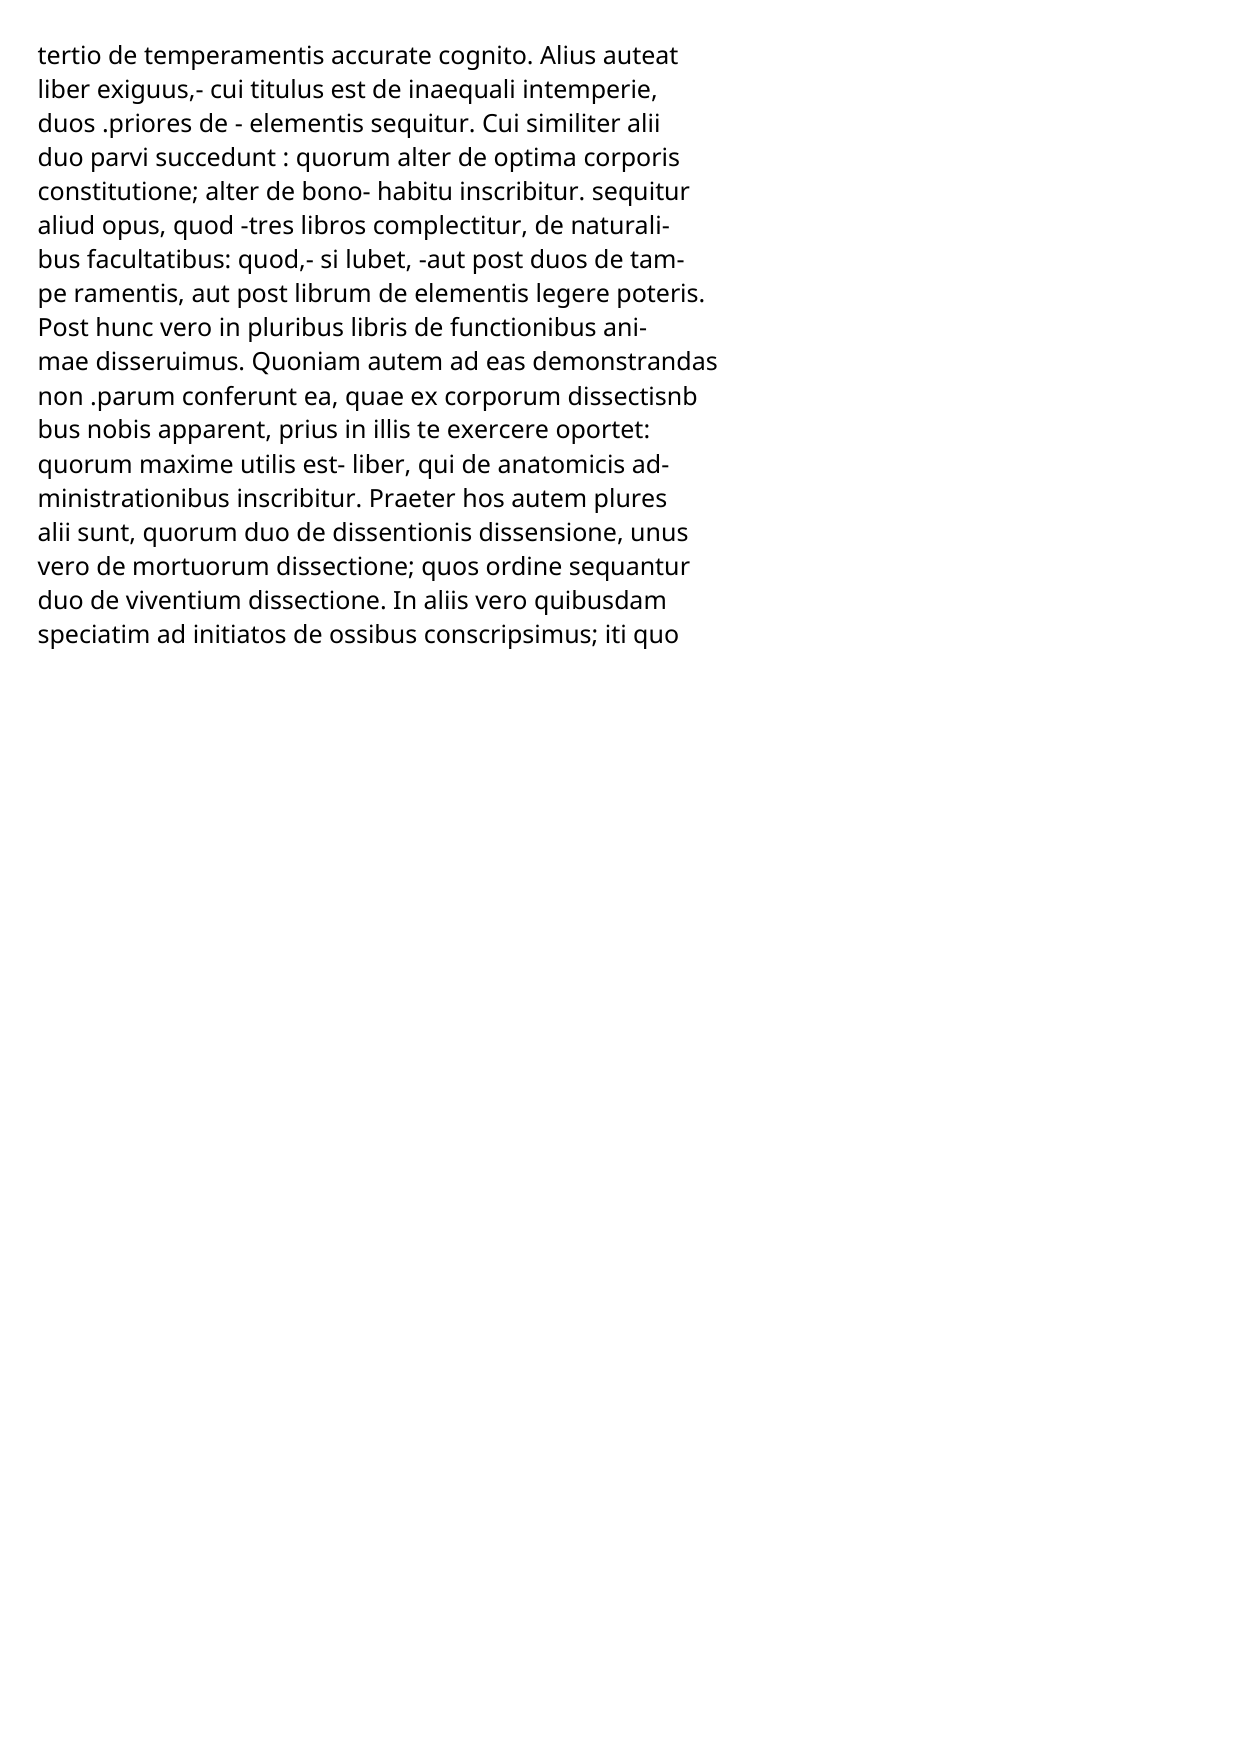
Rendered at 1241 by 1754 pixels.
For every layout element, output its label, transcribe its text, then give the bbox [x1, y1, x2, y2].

text tertio de temperamentis accurate cognito. Alius auteat liber exiguus,- cui titulus est de inaequali intemperie, duos .priores de - elementis sequitur. Cui similiter alii duo parvi succedunt : quorum alter de optima corporis constitutione; alter de bono- habitu inscribitur. sequitur aliud opus, quod -tres libros complectitur, de naturali- bus facultatibus: quod,- si lubet, -aut post duos de tam- pe ramentis, aut post librum de elementis legere poteris. Post hunc vero in pluribus libris de functionibus ani- mae disseruimus. Quoniam autem ad eas demonstrandas non .parum conferunt ea, quae ex corporum dissectisnb bus nobis apparent, prius in illis te exercere oportet: quorum maxime utilis est- liber, qui de anatomicis ad- ministrationibus inscribitur. Praeter hos autem plures alii sunt, quorum duo de dissentionis dissensione, unus vero de mortuorum dissectione; quos ordine sequantur duo de viventium dissectione. In aliis vero quibusdam speciatim ad initiatos de ossibus conscripsimus; iti quo [37, 37, 1203, 651]
